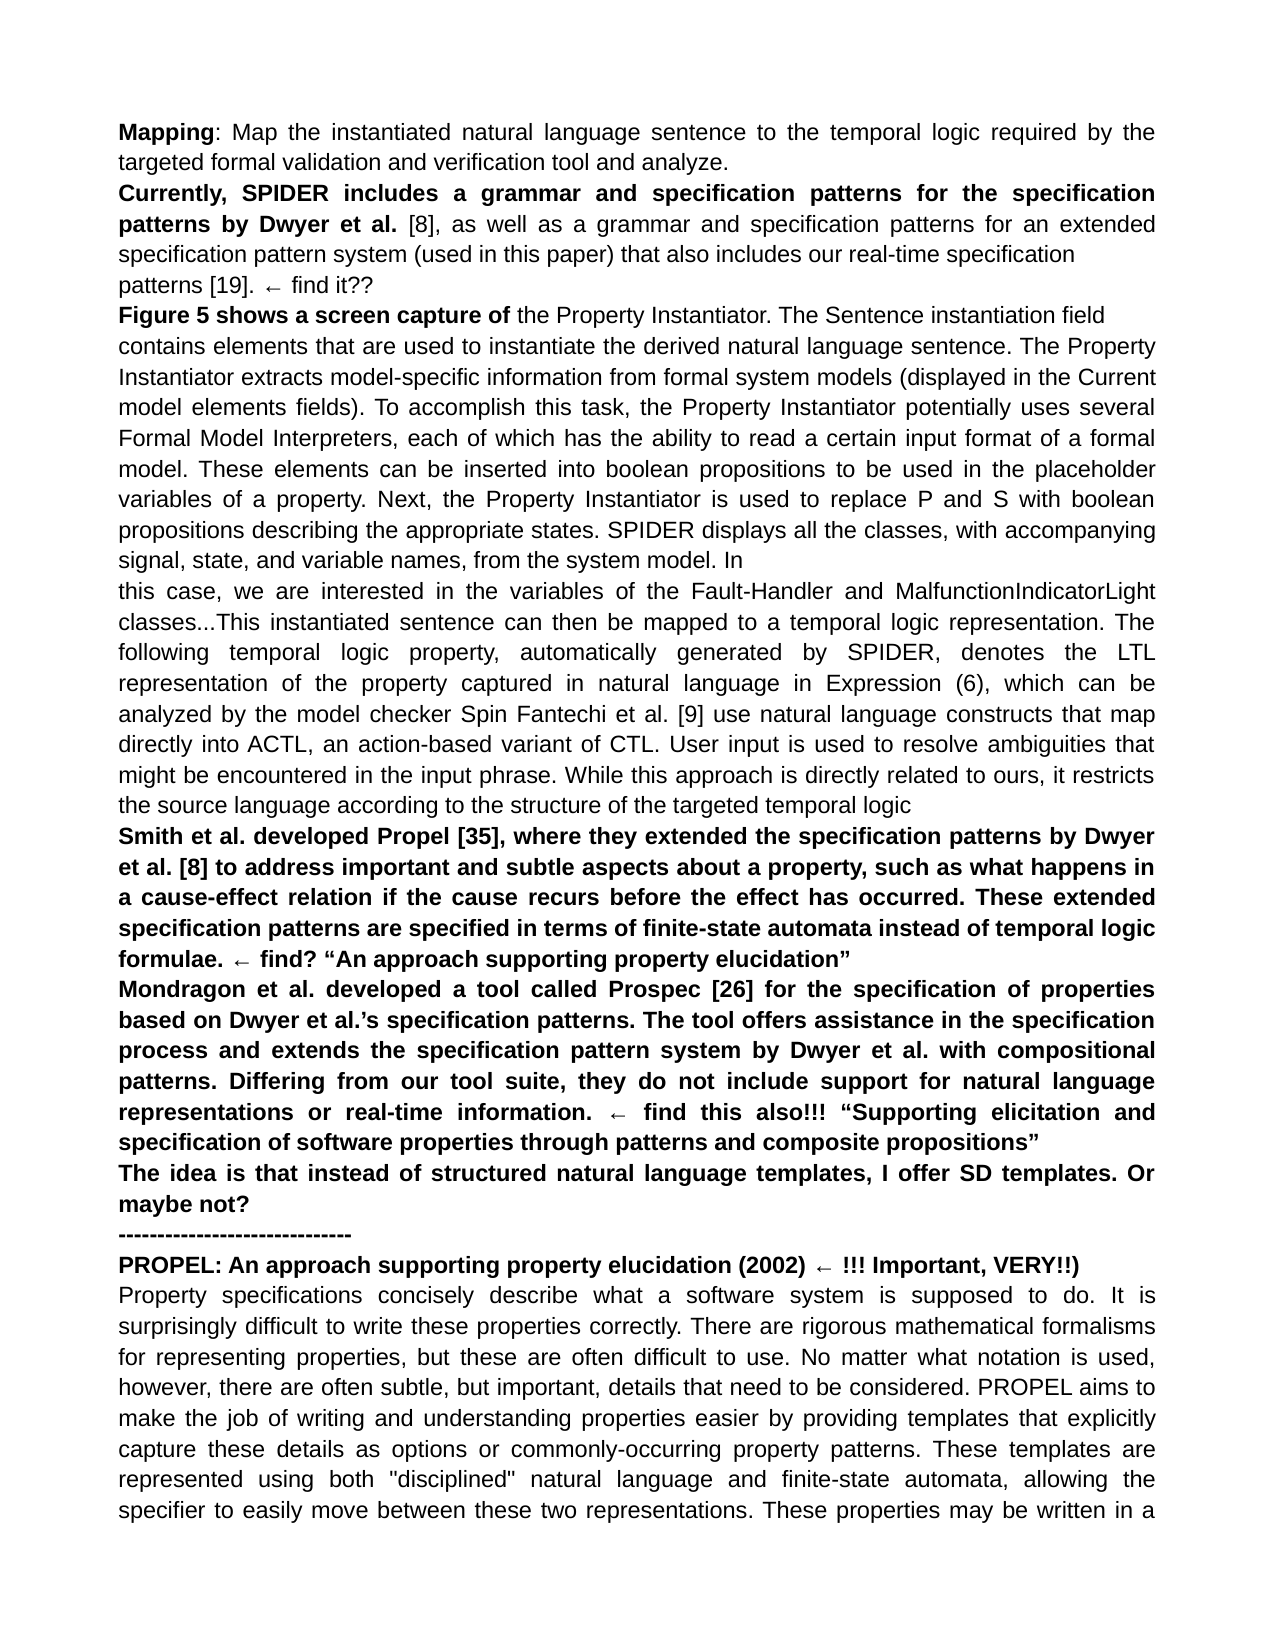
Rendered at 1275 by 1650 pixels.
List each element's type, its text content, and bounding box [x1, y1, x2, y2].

text PROPEL: An approach supporting property elucidation (2002) ← !!! Important, VERY!!) [118, 1251, 1157, 1278]
text Mapping: Map the instantiated natural language sentence to the temporal logic required by the targeted formal validation and verification tool and analyze. [118, 118, 1157, 176]
text Currently, SPIDER includes a grammar and specification patterns for the specification patterns by Dwyer et al. [8], as well as a grammar and specification patterns for an extended specification pattern system (used in this paper) that also includes our real-time specification [118, 179, 1157, 267]
text Smith et al. developed Propel [35], where they extended the specification patterns by Dwyer et al. [8] to address important and subtle aspects about a property, such as what happens in a cause-effect relation if the cause recurs before the effect has occurred. These extended specification patterns are specified in terms of finite-state automata instead of temporal logic formulae. ← find? “An approach supporting property elucidation” [118, 822, 1157, 972]
text Mondragon et al. developed a tool called Prospec [26] for the specification of properties based on Dwyer et al.’s specification patterns. The tool offers assistance in the specification process and extends the specification pattern system by Dwyer et al. with compositional patterns. Differing from our tool suite, they do not include support for natural language representations or real-time information. ← find this also!!! “Supporting elicitation and specification of software properties through patterns and composite propositions” [118, 976, 1157, 1156]
text Figure 5 shows a screen capture of the Property Instantiator. The Sentence instantiation field [118, 302, 1157, 329]
text ------------------------------ [118, 1221, 1157, 1247]
text The idea is that instead of structured natural language templates, I offer SD templates. Or maybe not? [118, 1159, 1157, 1217]
text Property specifications concisely describe what a software system is supposed to do. It is surprisingly difficult to write these properties correctly. There are rigorous mathematical formalisms for representing properties, but these are often difficult to use. No matter what notation is used, however, there are often subtle, but important, details that need to be considered. PROPEL aims to make the job of writing and understanding properties easier by providing templates that explicitly capture these details as options or commonly-occurring property patterns. These templates are represented using both "disciplined" natural language and finite-state automata, allowing the specifier to easily move between these two representations. These properties may be written in a [118, 1282, 1157, 1523]
text patterns [19]. ← find it?? [118, 271, 1157, 298]
text contains elements that are used to instantiate the derived natural language sentence. The Property Instantiator extracts model-specific information from formal system models (displayed in the Current model elements fields). To accomplish this task, the Property Instantiator potentially uses several Formal Model Interpreters, each of which has the ability to read a certain input format of a formal model. These elements can be inserted into boolean propositions to be used in the placeholder variables of a property. Next, the Property Instantiator is used to replace P and S with boolean propositions describing the appropriate states. SPIDER displays all the classes, with accompanying signal, state, and variable names, from the system model. In [118, 332, 1157, 574]
text this case, we are interested in the variables of the Fault-Handler and MalfunctionIndicatorLight classes...This instantiated sentence can then be mapped to a temporal logic representation. The following temporal logic property, automatically generated by SPIDER, denotes the LTL representation of the property captured in natural language in Expression (6), which can be analyzed by the model checker Spin Fantechi et al. [9] use natural language constructs that map directly into ACTL, an action-based variant of CTL. User input is used to resolve ambiguities that might be encountered in the input phrase. While this approach is directly related to ours, it restricts the source language according to the structure of the targeted temporal logic [118, 577, 1157, 819]
